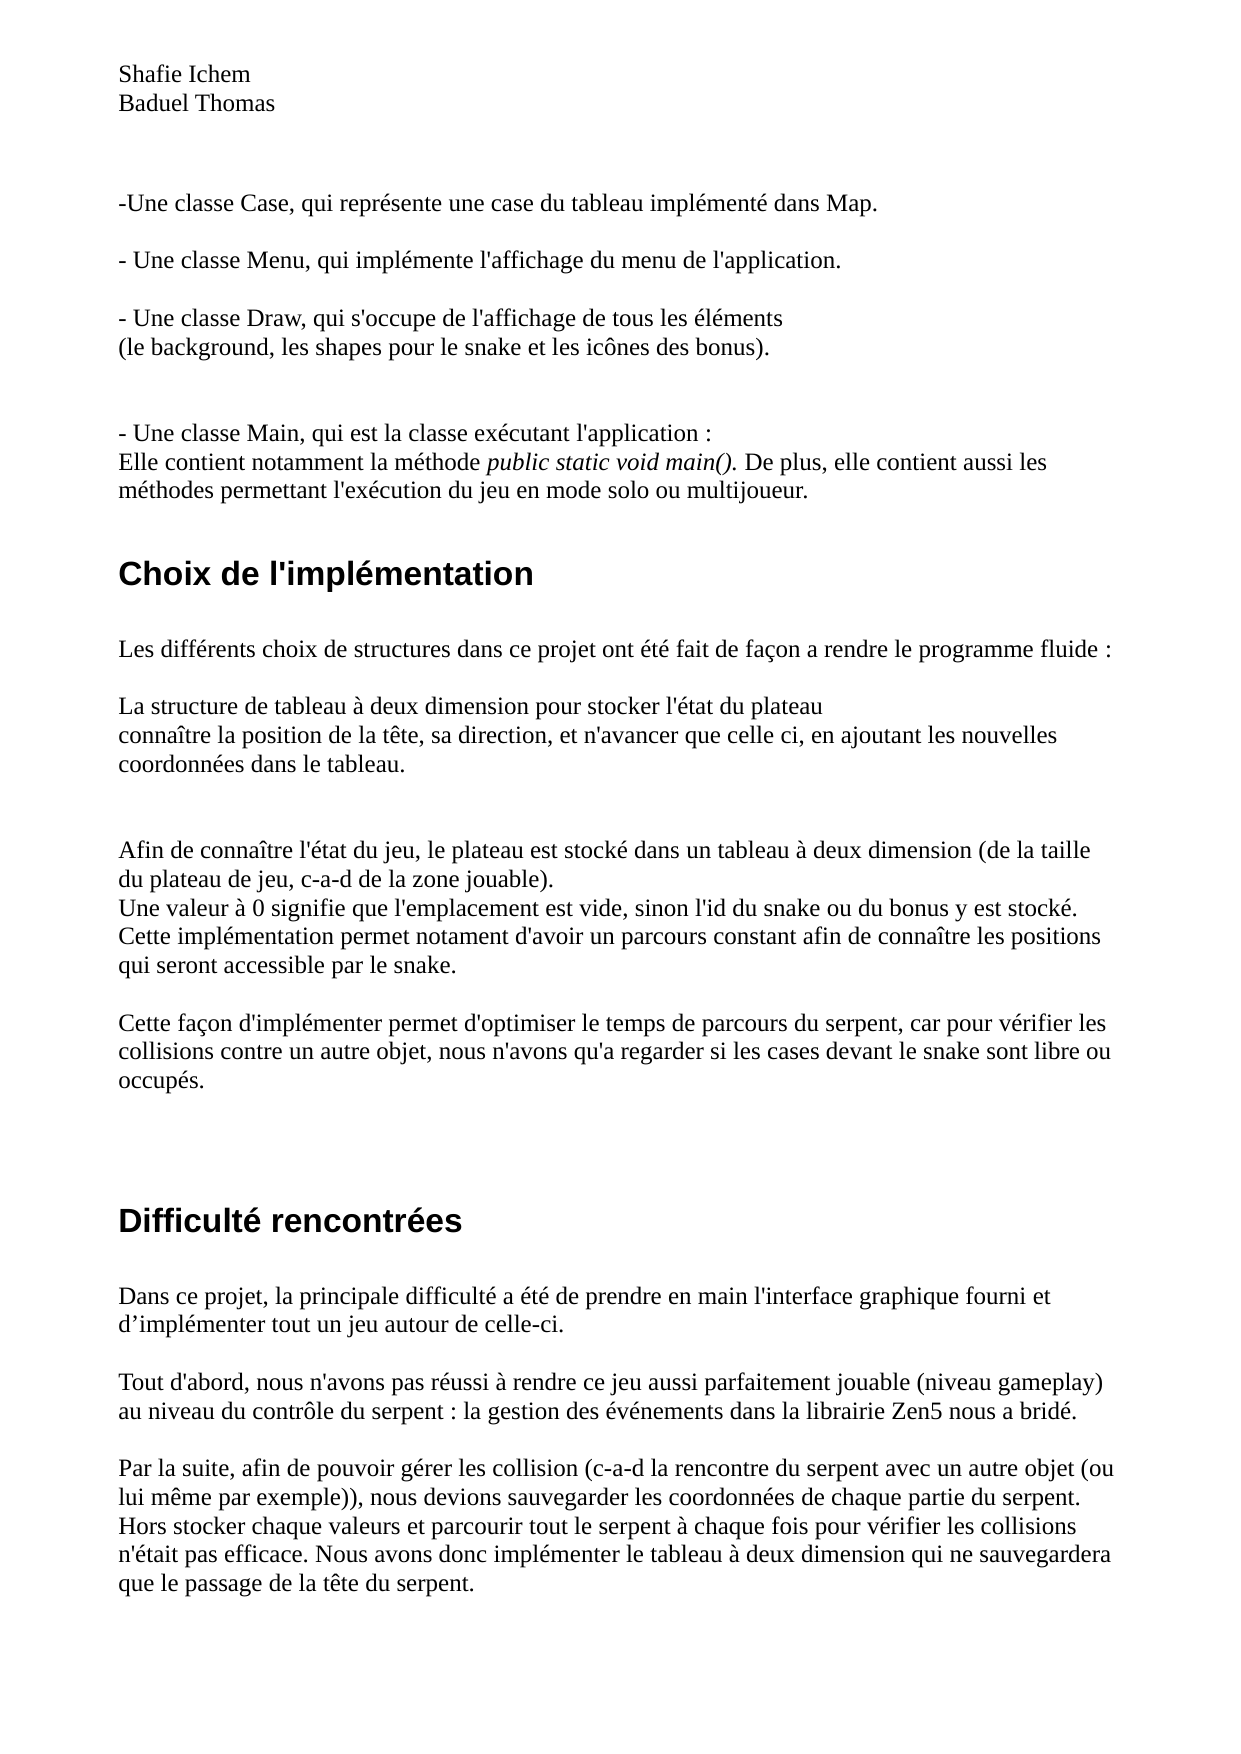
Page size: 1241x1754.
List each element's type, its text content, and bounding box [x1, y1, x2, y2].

text Tout d'abord, nous n'avons pas réussi à rendre ce jeu aussi parfaitement jouable (niveau gameplay) au niveau du contrôle du serpent : la gestion des événements dans la librairie Zen5 nous a bridé. [118, 1367, 1122, 1424]
text Hors stocker chaque valeurs et parcourir tout le serpent à chaque fois pour vérifier les collisions n'était pas efficace. Nous avons donc implémenter le tableau à deux dimension qui ne sauvegardera que le passage de la tête du serpent. [118, 1511, 1122, 1597]
text Cette implémentation permet notament d'avoir un parcours constant afin de connaître les positions qui seront accessible par le snake. [118, 921, 1122, 979]
text - Une classe Draw, qui s'occupe de l'affichage de tous les éléments [118, 303, 1122, 332]
text La structure de tableau à deux dimension pour stocker l'état du plateau [118, 691, 1122, 720]
text Cette façon d'implémenter permet d'optimiser le temps de parcours du serpent, car pour vérifier les collisions contre un autre objet, nous n'avons qu'a regarder si les cases devant le snake sont libre ou occupés. [118, 1008, 1122, 1094]
text Elle contient notamment la méthode public static void main(). De plus, elle contient aussi les méthodes permettant l'exécution du jeu en mode solo ou multijoueur. [118, 447, 1122, 504]
text Les différents choix de structures dans ce projet ont été fait de façon a rendre le programme fluide : [118, 634, 1122, 663]
text Dans ce projet, la principale difficulté a été de prendre en main l'interface graphique fourni et d’implémenter tout un jeu autour de celle-ci. [118, 1281, 1122, 1338]
text - Une classe Menu, qui implémente l'affichage du menu de l'application. [118, 246, 1122, 274]
text - Une classe Main, qui est la classe exécutant l'application : [118, 418, 1122, 447]
text -Une classe Case, qui représente une case du tableau implémenté dans Map. [118, 188, 1122, 217]
subtitle Choix de l'implémentation [118, 554, 1122, 593]
text Afin de connaître l'état du jeu, le plateau est stocké dans un tableau à deux dimension (de la taille du plateau de jeu, c-a-d de la zone jouable). [118, 835, 1122, 893]
text (le background, les shapes pour le snake et les icônes des bonus). [118, 332, 1122, 361]
text connaître la position de la tête, sa direction, et n'avancer que celle ci, en ajoutant les nouvelles coordonnées dans le tableau. [118, 720, 1122, 778]
text Par la suite, afin de pouvoir gérer les collision (c-a-d la rencontre du serpent avec un autre objet (ou lui même par exemple)), nous devions sauvegarder les coordonnées de chaque partie du serpent. [118, 1453, 1122, 1511]
subtitle Difficulté rencontrées [118, 1201, 1122, 1239]
text Une valeur à 0 signifie que l'emplacement est vide, sinon l'id du snake ou du bonus y est stocké. [118, 893, 1122, 921]
